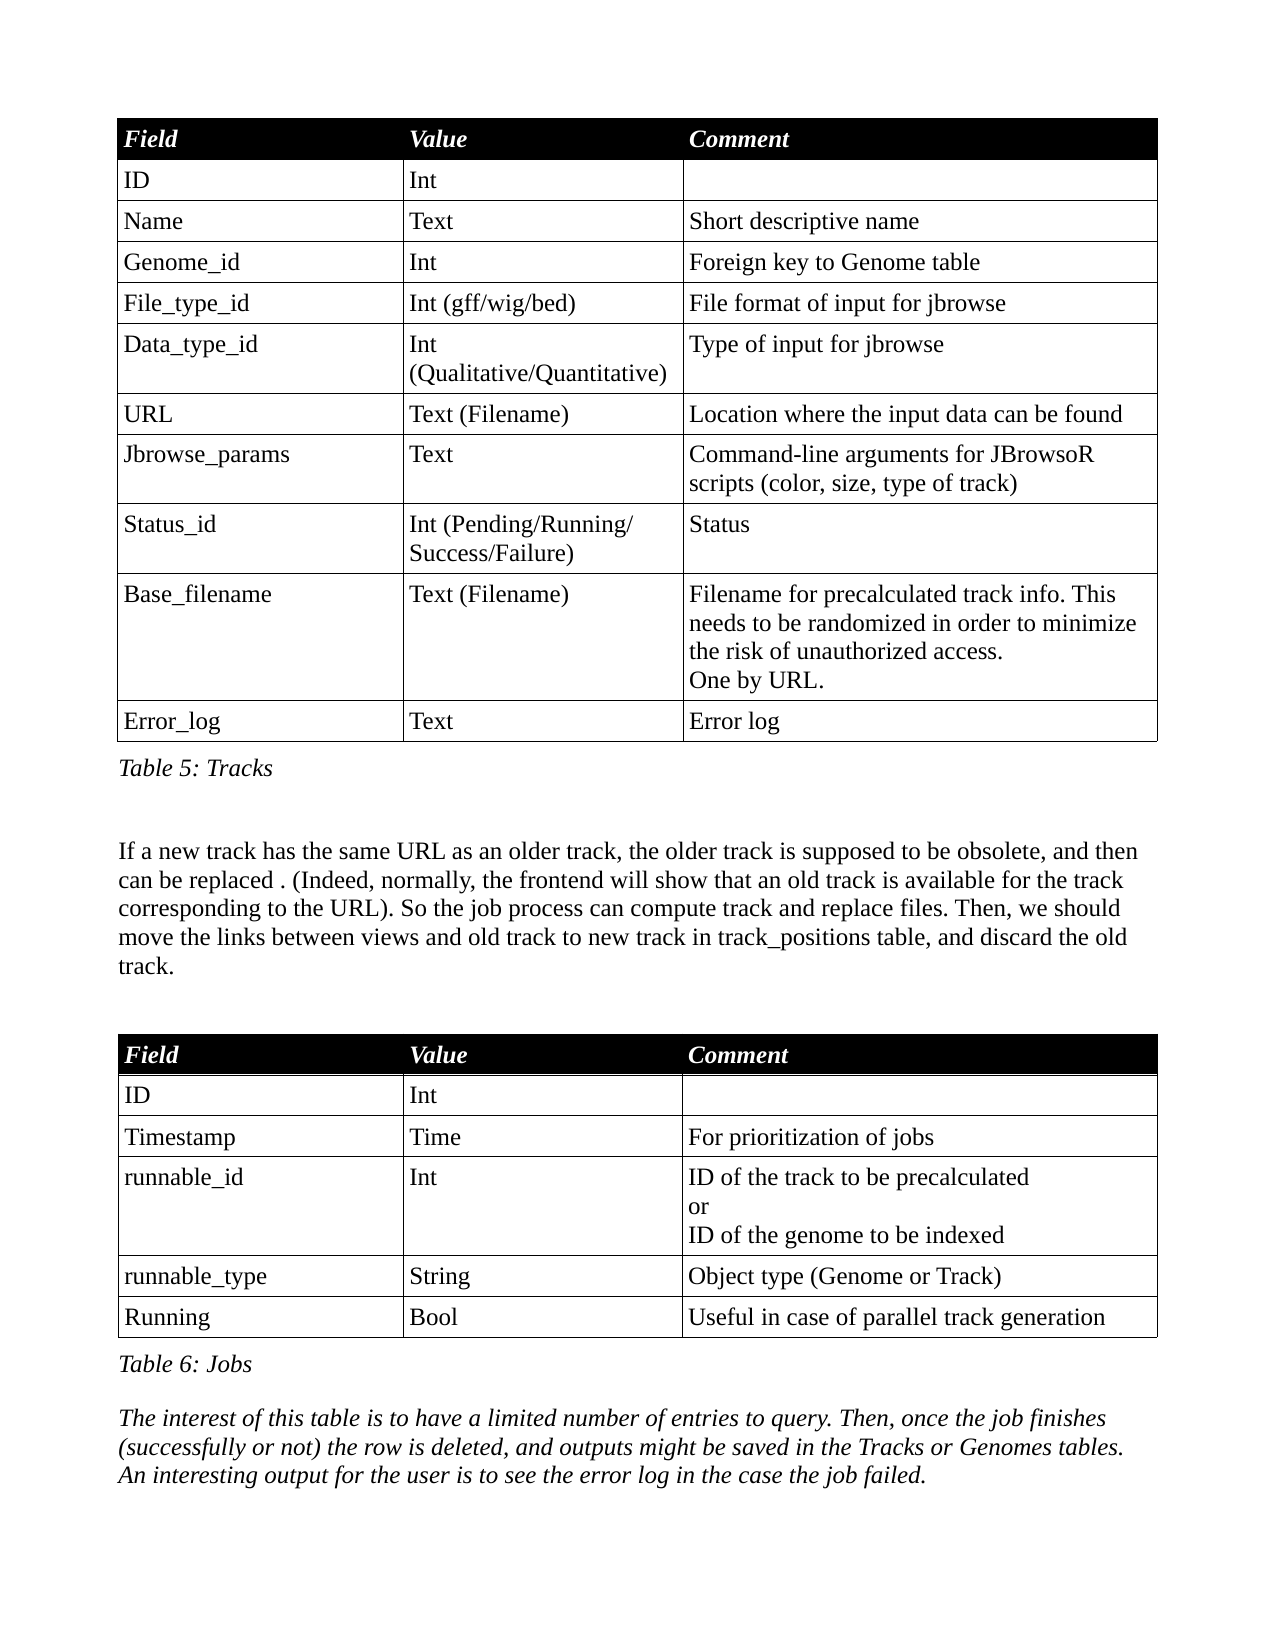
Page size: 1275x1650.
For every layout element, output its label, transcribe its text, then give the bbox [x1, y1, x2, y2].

table_cell Foreign key to Genome table [684, 242, 1157, 282]
table_cell Int (gff/wig/bed) [404, 283, 683, 323]
table_cell For prioritization of jobs [683, 1116, 1157, 1156]
table_cell Error_log [118, 701, 403, 741]
table_cell Short descriptive name [684, 201, 1157, 241]
table_cell File_type_id [118, 283, 403, 323]
table_cell Text [404, 201, 683, 241]
table_header Value [404, 1035, 682, 1074]
table_cell Running [119, 1297, 403, 1337]
table_cell Useful in case of parallel track generation [683, 1297, 1157, 1337]
table_cell [683, 1076, 1157, 1115]
table_cell Data_type_id [118, 324, 403, 392]
table_cell Status_id [118, 504, 403, 573]
table_cell ID [119, 1076, 403, 1115]
table_cell Object type (Genome or Track) [683, 1256, 1157, 1296]
table_cell Error log [684, 701, 1157, 741]
table_cell ID [118, 160, 403, 200]
table_cell Filename for precalculated track info. This needs to be randomized in order to minimize the risk of unauthorized access. One by URL. [684, 574, 1157, 700]
table_cell Int (Pending/Running/ Success/Failure) [404, 504, 683, 573]
table_cell Int [404, 160, 683, 200]
table_cell String [404, 1256, 682, 1296]
table_cell Base_filename [118, 574, 403, 700]
table_cell Int (Qualitative/Quantitative) [404, 324, 683, 392]
table_header Field [118, 119, 403, 159]
text Table 6: Jobs [118, 1349, 1157, 1378]
table_cell Location where the input data can be found [684, 394, 1157, 433]
table_cell Int [404, 242, 683, 282]
text The interest of this table is to have a limited number of entries to query. Then, once the job finishes (successfully or not) the row is deleted, and outputs might be saved in the Tracks or Genomes tables. An interesting output for the user is to see the error log in the case the job failed. [118, 1403, 1157, 1489]
table_header Value [404, 119, 683, 159]
table_cell Name [118, 201, 403, 241]
table_cell Timestamp [119, 1116, 403, 1156]
table_cell Int [404, 1076, 682, 1115]
table_cell Int [404, 1157, 682, 1255]
table_cell runnable_id [119, 1157, 403, 1255]
table_cell ID of the track to be precalculated or ID of the genome to be indexed [683, 1157, 1157, 1255]
table_cell Text (Filename) [404, 574, 683, 700]
table_header Comment [684, 119, 1157, 159]
table_cell Text (Filename) [404, 394, 683, 433]
table_header Field [119, 1035, 403, 1074]
table_cell Command-line arguments for JBrowsoR scripts (color, size, type of track) [684, 435, 1157, 503]
text Table 5: Tracks [118, 753, 1157, 782]
table_cell Text [404, 701, 683, 741]
table_cell URL [118, 394, 403, 433]
table_cell Time [404, 1116, 682, 1156]
text If a new track has the same URL as an older track, the older track is supposed to be obsolete, and then can be replaced . (Indeed, normally, the frontend will show that an old track is available for the track corresponding to the URL). So the job process can compute track and replace files. Then, we should move the links between views and old track to new track in track_positions table, and discard the old track. [118, 836, 1157, 980]
table_cell Jbrowse_params [118, 435, 403, 503]
table_cell Type of input for jbrowse [684, 324, 1157, 392]
table_header Comment [683, 1035, 1157, 1074]
table_cell runnable_type [119, 1256, 403, 1296]
table_cell Genome_id [118, 242, 403, 282]
table_cell [684, 160, 1157, 200]
table_cell Bool [404, 1297, 682, 1337]
table_cell Status [684, 504, 1157, 573]
table_cell File format of input for jbrowse [684, 283, 1157, 323]
table_cell Text [404, 435, 683, 503]
